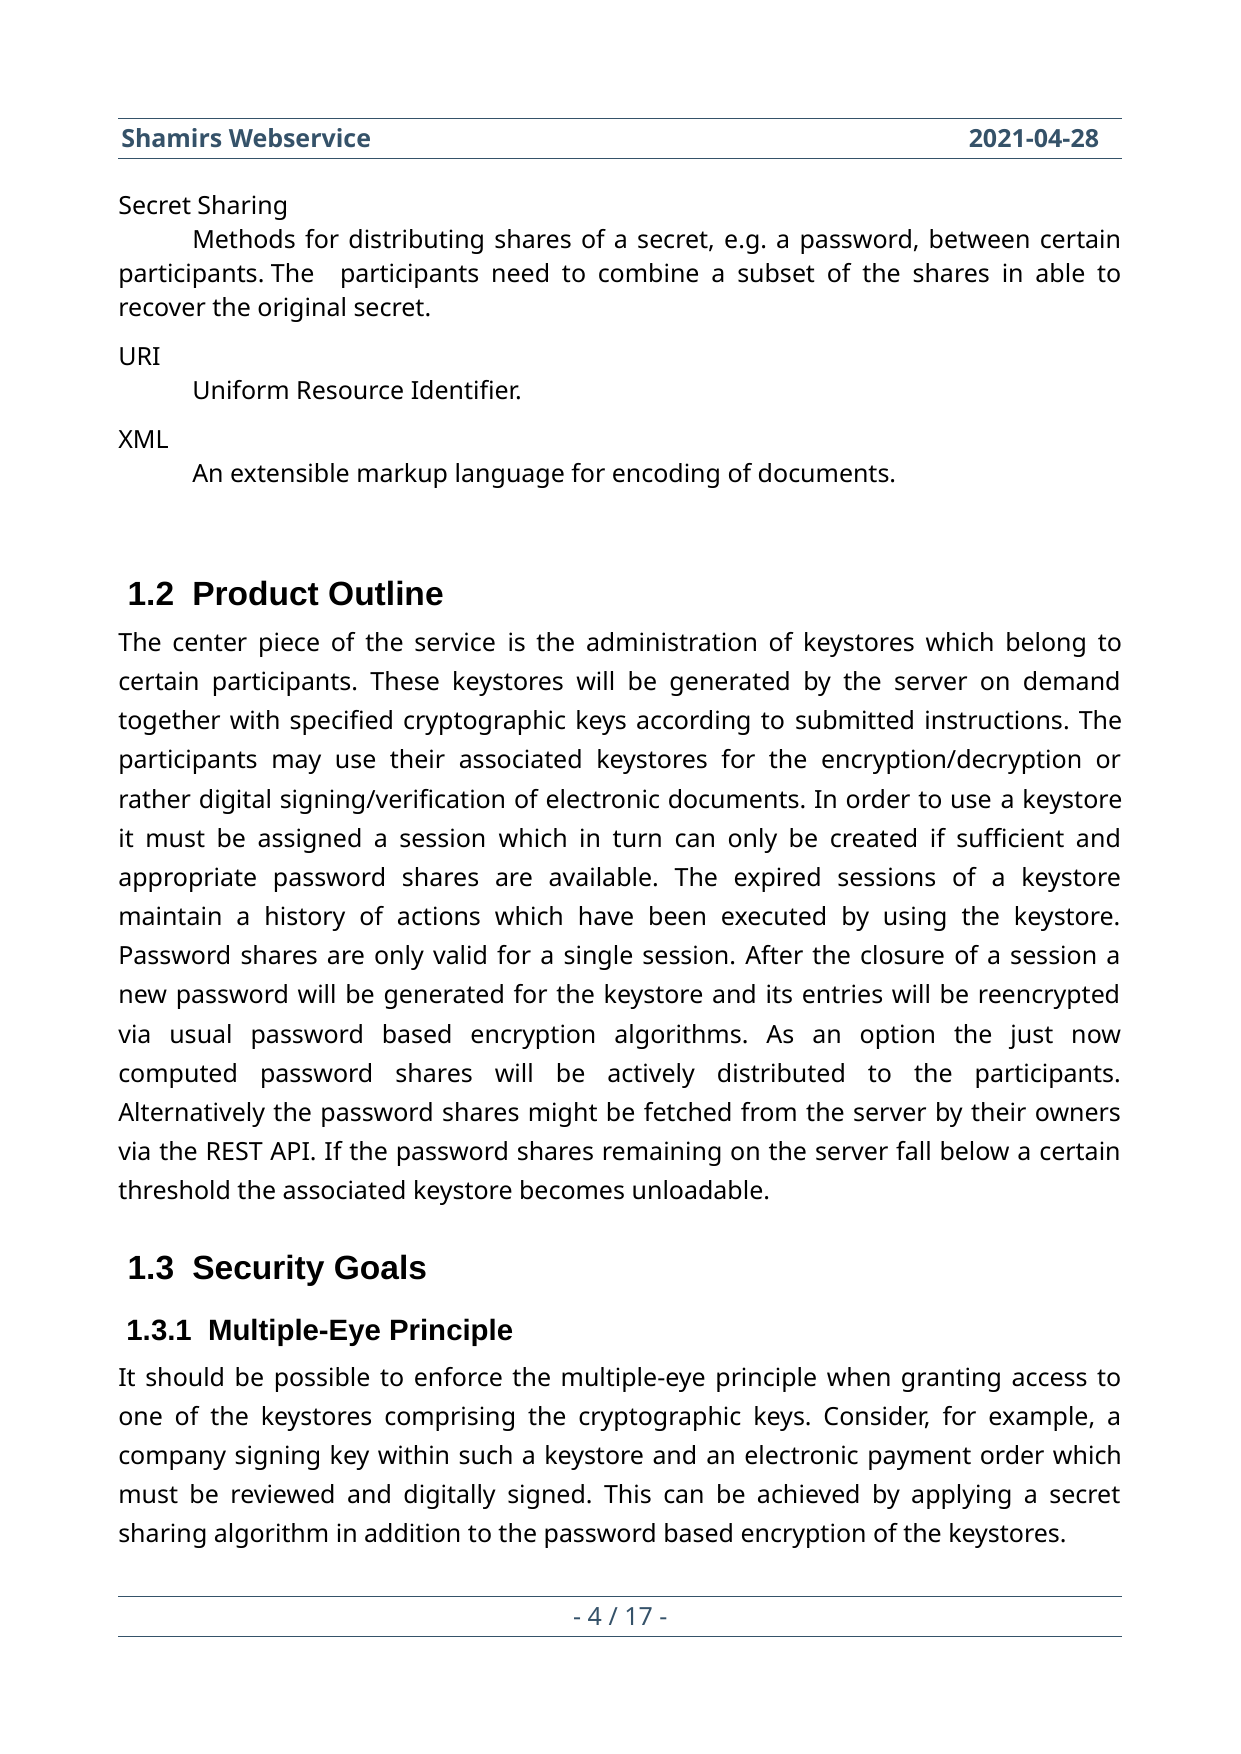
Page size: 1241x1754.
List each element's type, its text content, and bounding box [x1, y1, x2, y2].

text The center piece of the service is the administration of keystores which belong to certain participants. These keystores will be generated by the server on demand together with specified cryptographic keys according to submitted instructions. The participants may use their associated keystores for the encryption/decryption or rather digital signing/verification of electronic documents. In order to use a keystore it must be assigned a session which in turn can only be created if sufficient and appropriate password shares are available. The expired sessions of a keystore maintain a history of actions which have been executed by using the keystore. Password shares are only valid for a single session. After the closure of a session a new password will be generated for the keystore and its entries will be reencrypted via usual password based encryption algorithms. As an option the just now computed password shares will be actively distributed to the participants. Alternatively the password shares might be fetched from the server by their owners via the REST API. If the password shares remaining on the server fall below a certain threshold the associated keystore becomes unloadable. [118, 624, 1122, 1207]
text XML [118, 421, 1122, 455]
subtitle Multiple-Eye Principle [118, 1313, 1122, 1347]
text Secret Sharing [118, 188, 1122, 222]
subtitle Security Goals [118, 1247, 1122, 1286]
text Methods for distributing shares of a secret, e.g. a password, between certain participants. The participants need to combine a subset of the shares in able to recover the original secret. [118, 222, 1122, 324]
subtitle Product Outline [118, 573, 1122, 612]
text It should be possible to enforce the multiple-eye principle when granting access to one of the keystores comprising the cryptographic keys. Consider, for example, a company signing key within such a keystore and an electronic payment order which must be reviewed and digitally signed. This can be achieved by applying a secret sharing algorithm in addition to the password based encryption of the keystores. [118, 1359, 1122, 1550]
text An extensible markup language for encoding of documents. [118, 455, 1122, 489]
text URI [118, 338, 1122, 373]
text Uniform Resource Identifier. [118, 373, 1122, 407]
